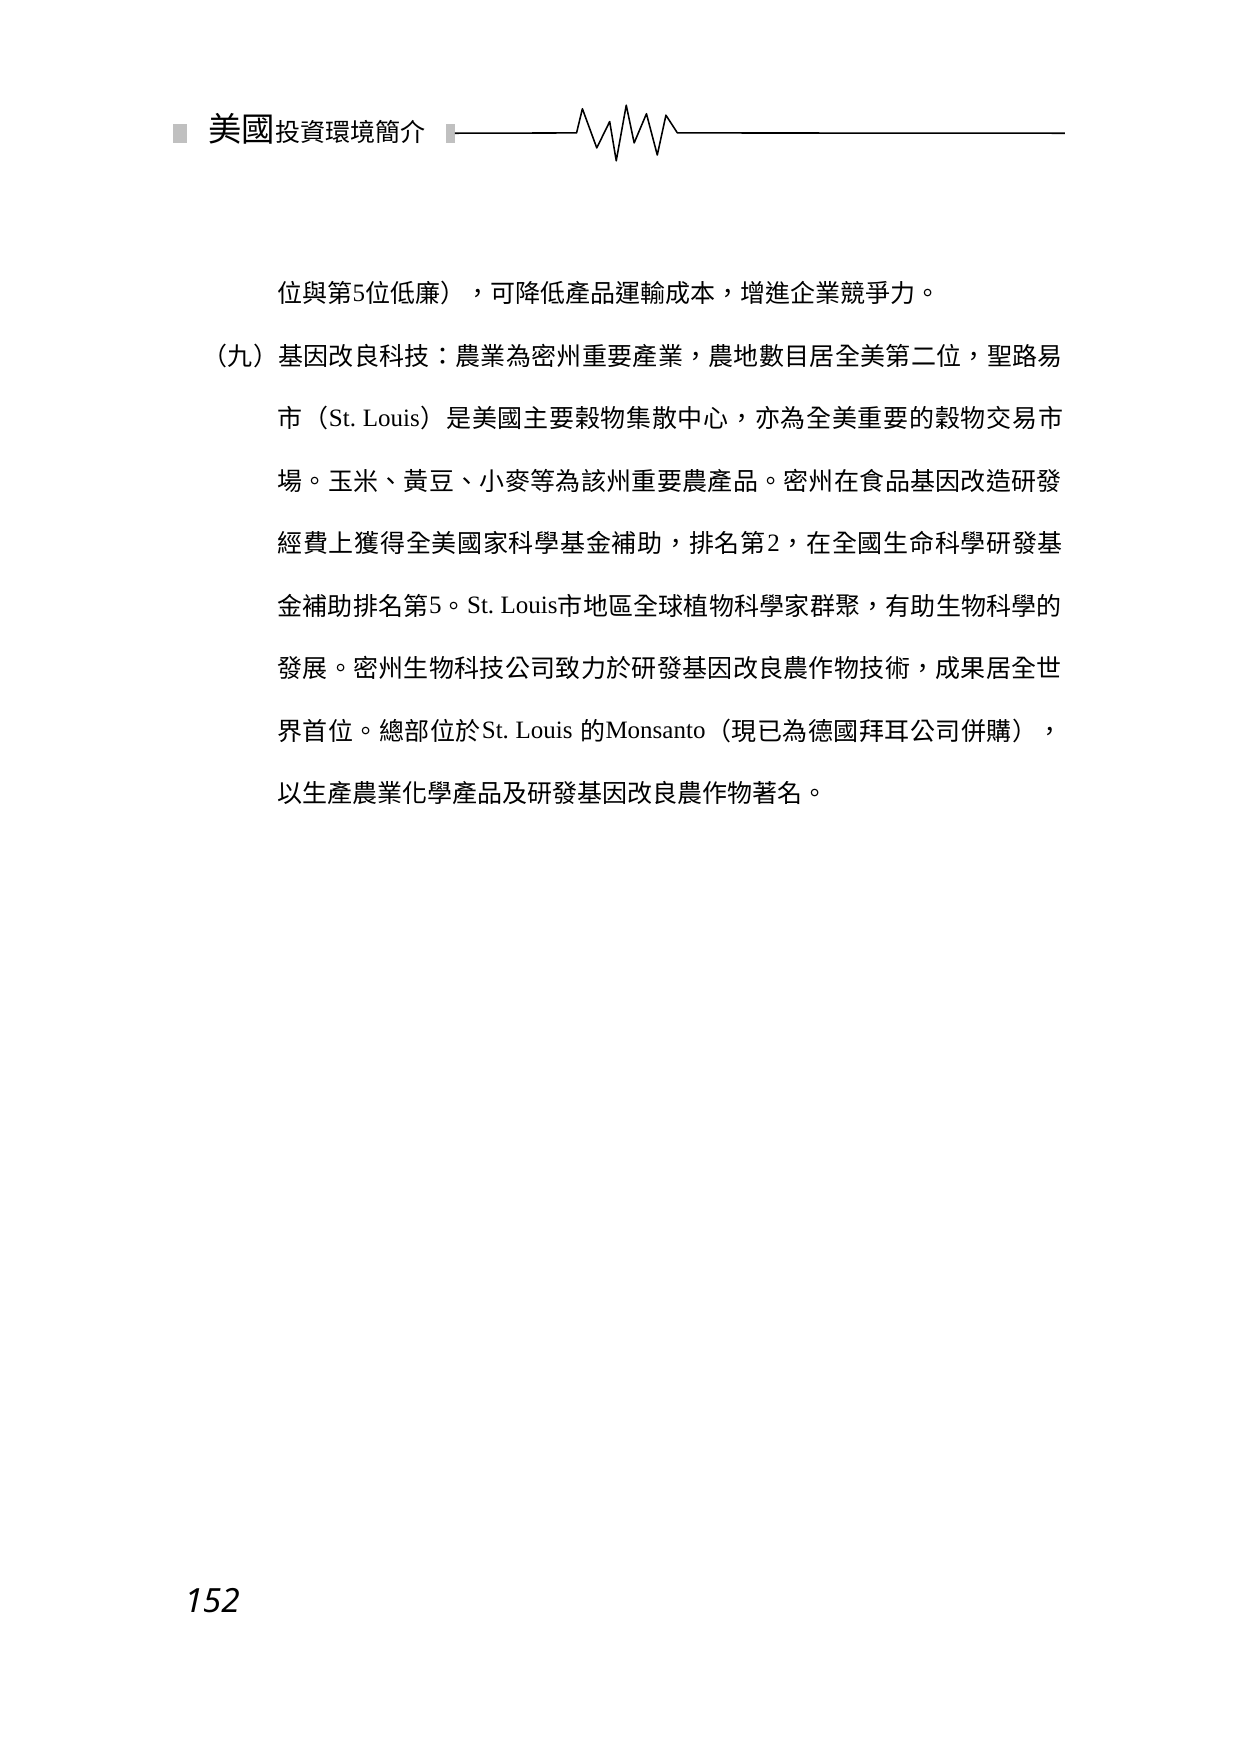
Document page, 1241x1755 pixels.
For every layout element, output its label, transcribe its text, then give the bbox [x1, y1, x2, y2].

text 位與第5位低廉），可降低產品運輸成本，增進企業競爭力。 [202, 250, 1063, 313]
text （九）基因改良科技：農業為密州重要產業，農地數目居全美第二位，聖路易市（St. Louis）是美國主要榖物集散中心，亦為全美重要的穀物交易市場。玉米、黃豆、小麥等為該州重要農產品。密州在食品基因改造研發經費上獲得全美國家科學基金補助，排名第2，在全國生命科學研發基金補助排名第5。St. Louis市地區全球植物科學家群聚，有助生物科學的發展。密州生物科技公司致力於研發基因改良農作物技術，成果居全世界首位。總部位於St. Louis 的Monsanto（現已為德國拜耳公司併購），以生產農業化學產品及研發基因改良農作物著名。 [202, 313, 1063, 813]
